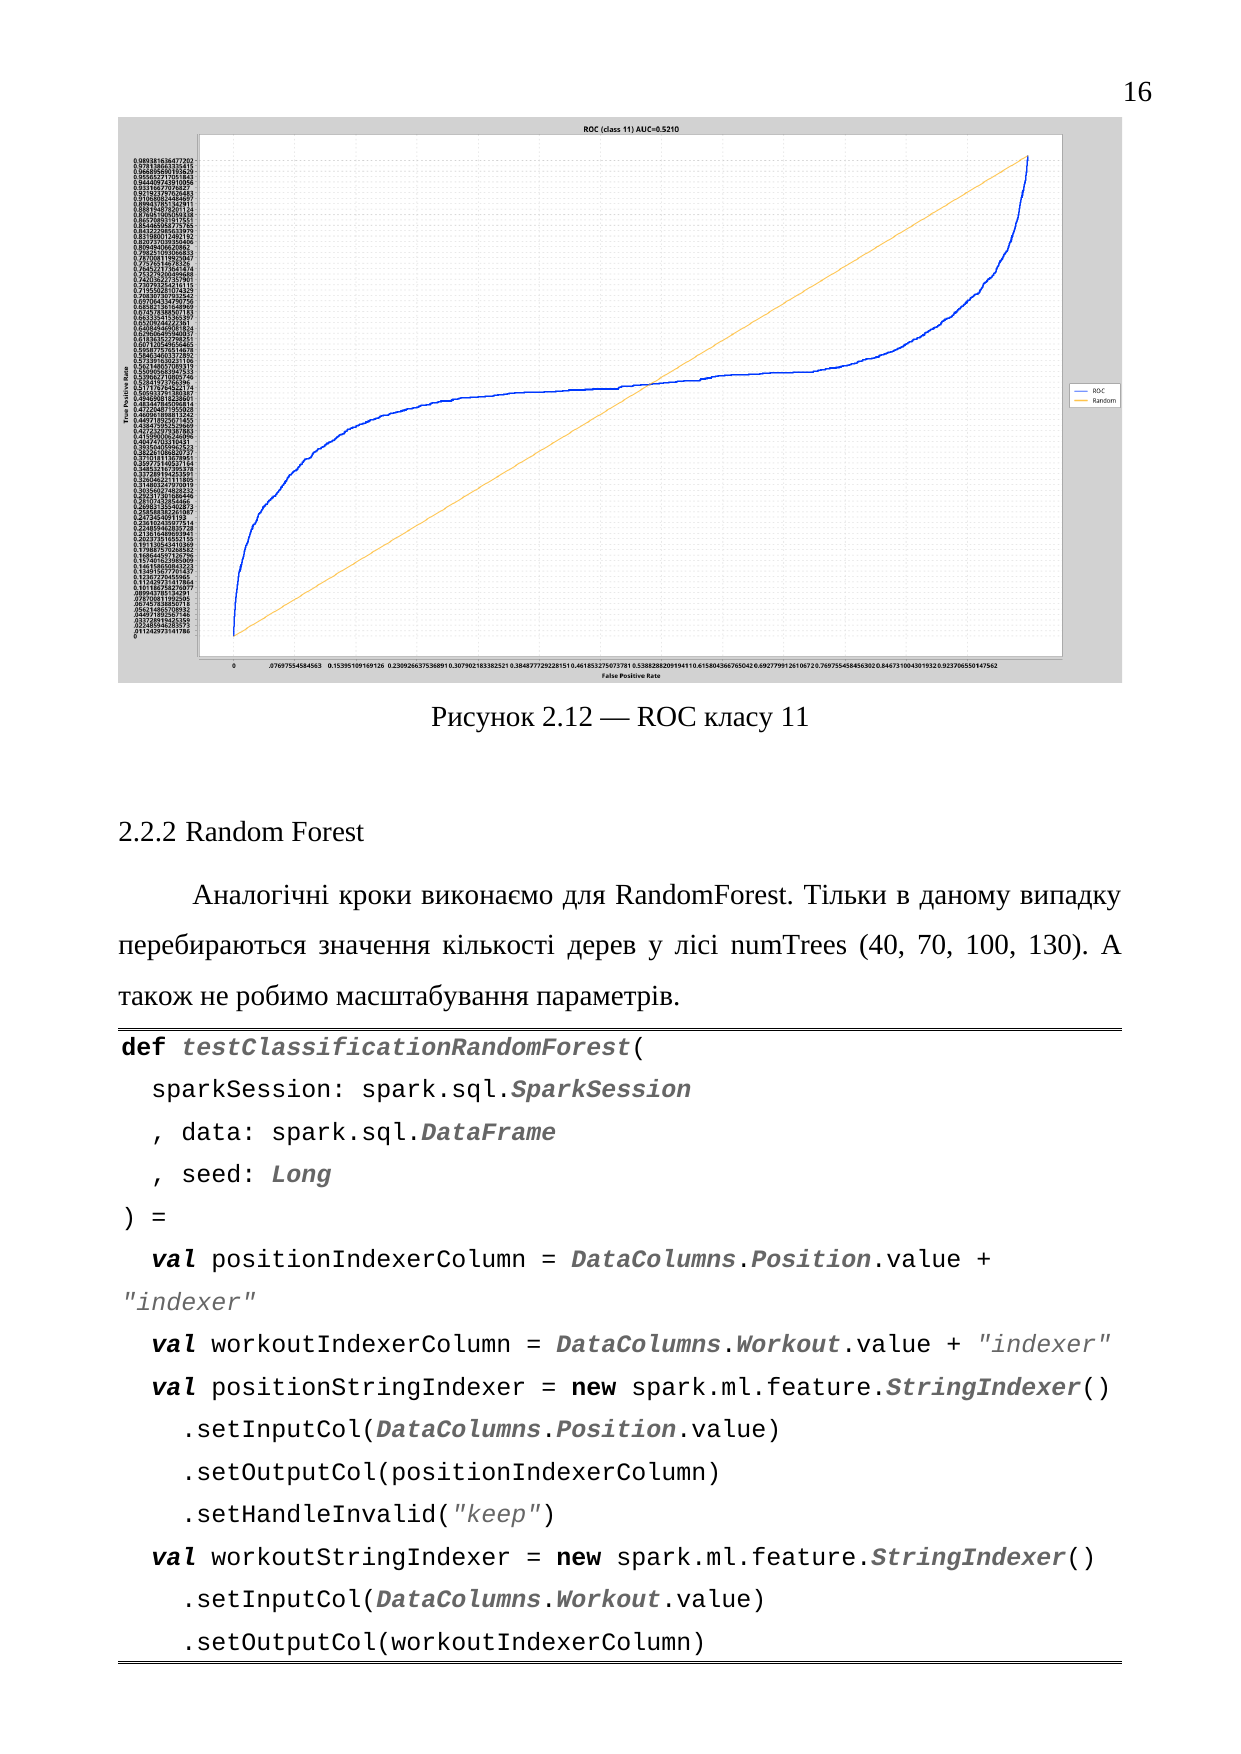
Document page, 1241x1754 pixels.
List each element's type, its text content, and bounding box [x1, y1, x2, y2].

text def testClassificationRandomForest( [118, 1031, 1122, 1063]
text Аналогічні кроки виконаємо для RandomForest. Тільки в даному випадку перебираються значення кількості дерев у лісі numTrees (40, 70, 100, 130). А також не робимо масштабування параметрів. [118, 877, 1122, 1011]
text val positionIndexerColumn = DataColumns.Position.value + "indexer" [118, 1241, 1122, 1318]
text sparkSession: spark.sql.SparkSession [118, 1071, 1122, 1105]
text .setHandleInvalid("keep") [118, 1496, 1122, 1530]
text .setInputCol(DataColumns.Workout.value) [118, 1581, 1122, 1615]
picture [118, 117, 1123, 683]
text val workoutIndexerColumn = DataColumns.Workout.value + "indexer" [118, 1326, 1122, 1360]
text .setOutputCol(workoutIndexerColumn) [118, 1623, 1122, 1661]
text Рисунок 2.12 — ROC класу 11 [118, 683, 1122, 733]
text , seed: Long [118, 1156, 1122, 1190]
text val workoutStringIndexer = new spark.ml.feature.StringIndexer() [118, 1538, 1122, 1573]
text ) = [118, 1198, 1122, 1233]
text .setOutputCol(positionIndexerColumn) [118, 1453, 1122, 1488]
text val positionStringIndexer = new spark.ml.feature.StringIndexer() [118, 1368, 1122, 1403]
text , data: spark.sql.DataFrame [118, 1113, 1122, 1148]
text .setInputCol(DataColumns.Position.value) [118, 1411, 1122, 1445]
subtitle Random Forest [118, 814, 1122, 848]
